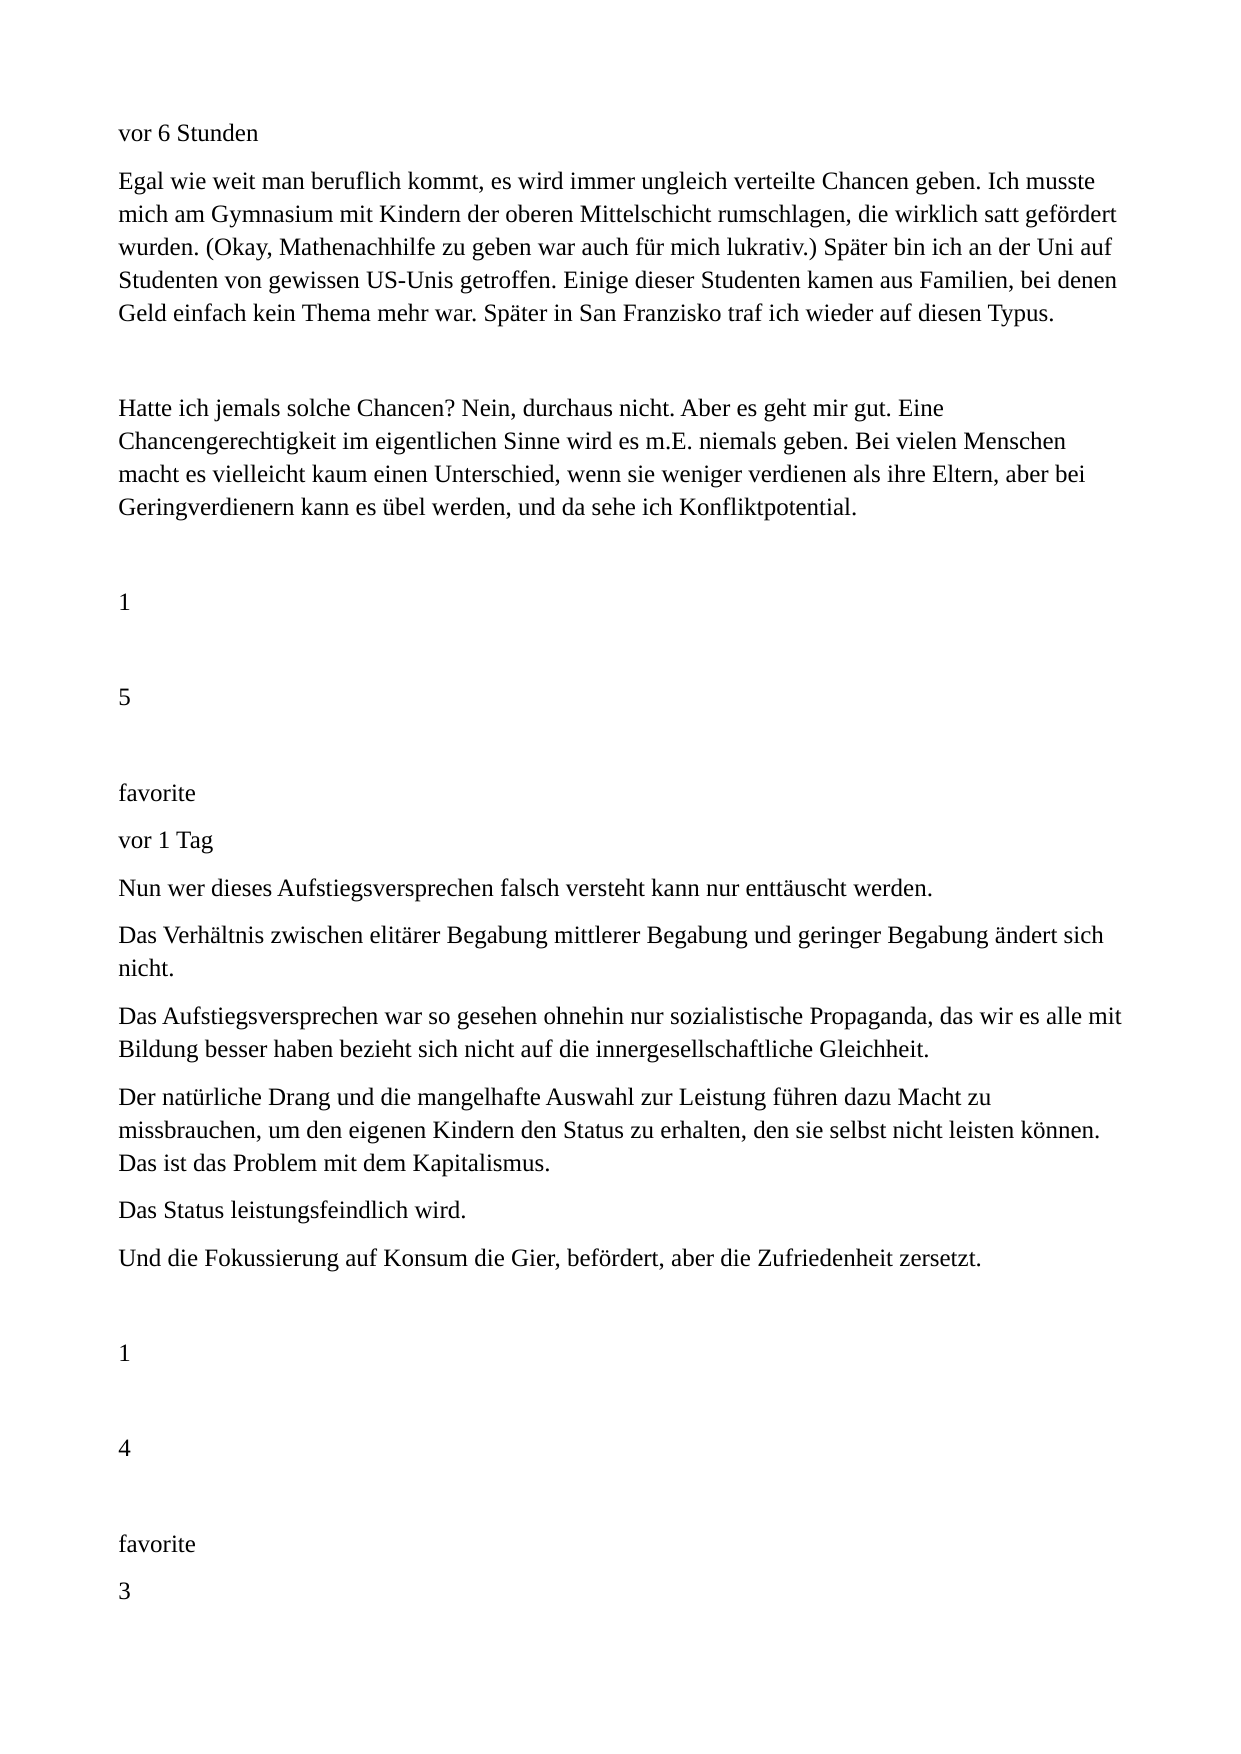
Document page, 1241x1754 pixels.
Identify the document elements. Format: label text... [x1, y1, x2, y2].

text Egal wie weit man beruflich kommt, es wird immer ungleich verteilte Chancen geben. Ich musste mich am Gymnasium mit Kindern der oberen Mittelschicht rumschlagen, die wirklich satt gefördert wurden. (Okay, Mathenachhilfe zu geben war auch für mich lukrativ.) Später bin ich an der Uni auf Studenten von gewissen US-Unis getroffen. Einige dieser Studenten kamen aus Familien, bei denen Geld einfach kein Thema mehr war. Später in San Franzisko traf ich wieder auf diesen Typus. [118, 166, 1122, 327]
text favorite [118, 1529, 1122, 1557]
text vor 1 Tag [118, 825, 1122, 854]
text Der natürliche Drang und die mangelhafte Auswahl zur Leistung führen dazu Macht zu missbrauchen, um den eigenen Kindern den Status zu erhalten, den sie selbst nicht leisten können. Das ist das Problem mit dem Kapitalismus. [118, 1082, 1122, 1177]
text 4 [118, 1433, 1122, 1462]
text Das Verhältnis zwischen elitärer Begabung mittlerer Begabung und geringer Begabung ändert sich nicht. [118, 921, 1122, 982]
text favorite [118, 778, 1122, 806]
text Und die Fokussierung auf Konsum die Gier, befördert, aber die Zufriedenheit zersetzt. [118, 1243, 1122, 1272]
text 3 [118, 1576, 1122, 1605]
text vor 6 Stunden [118, 118, 1122, 147]
text Das Status leistungsfeindlich wird. [118, 1195, 1122, 1224]
text Nun wer dieses Aufstiegsversprechen falsch versteht kann nur enttäuscht werden. [118, 873, 1122, 902]
text Das Aufstiegsversprechen war so gesehen ohnehin nur sozialistische Propaganda, das wir es alle mit Bildung besser haben bezieht sich nicht auf die innergesellschaftliche Gleichheit. [118, 1001, 1122, 1063]
text 5 [118, 682, 1122, 711]
text Hatte ich jemals solche Chancen? Nein, durchaus nicht. Aber es geht mir gut. Eine Chancengerechtigkeit im eigentlichen Sinne wird es m.E. niemals geben. Bei vielen Menschen macht es vielleicht kaum einen Unterschied, wenn sie weniger verdienen als ihre Eltern, aber bei Geringverdienern kann es übel werden, und da sehe ich Konfliktpotential. [118, 393, 1122, 521]
text 1 [118, 1338, 1122, 1367]
text 1 [118, 587, 1122, 616]
